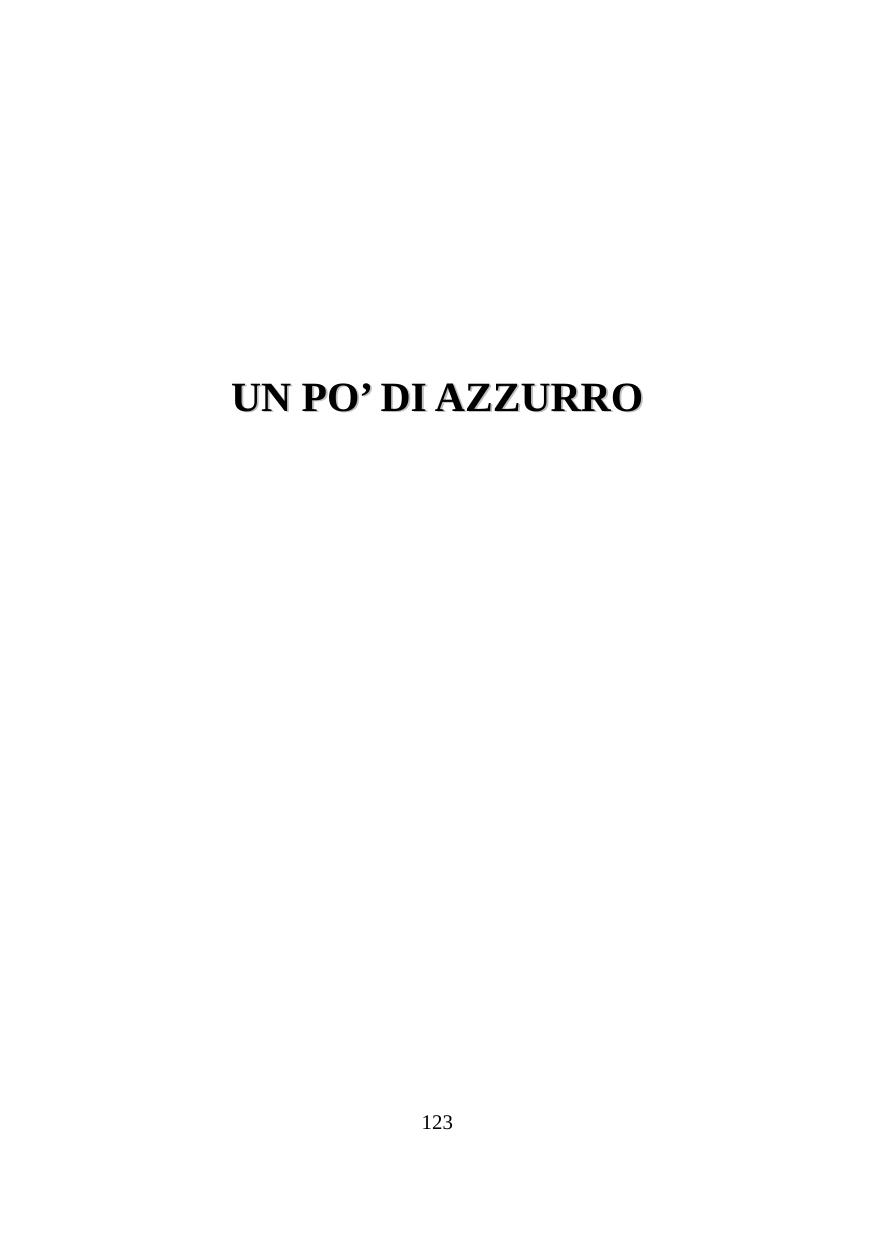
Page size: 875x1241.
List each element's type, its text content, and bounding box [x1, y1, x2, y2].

subtitle UN PO’ DI AZZURRO [106, 372, 768, 420]
